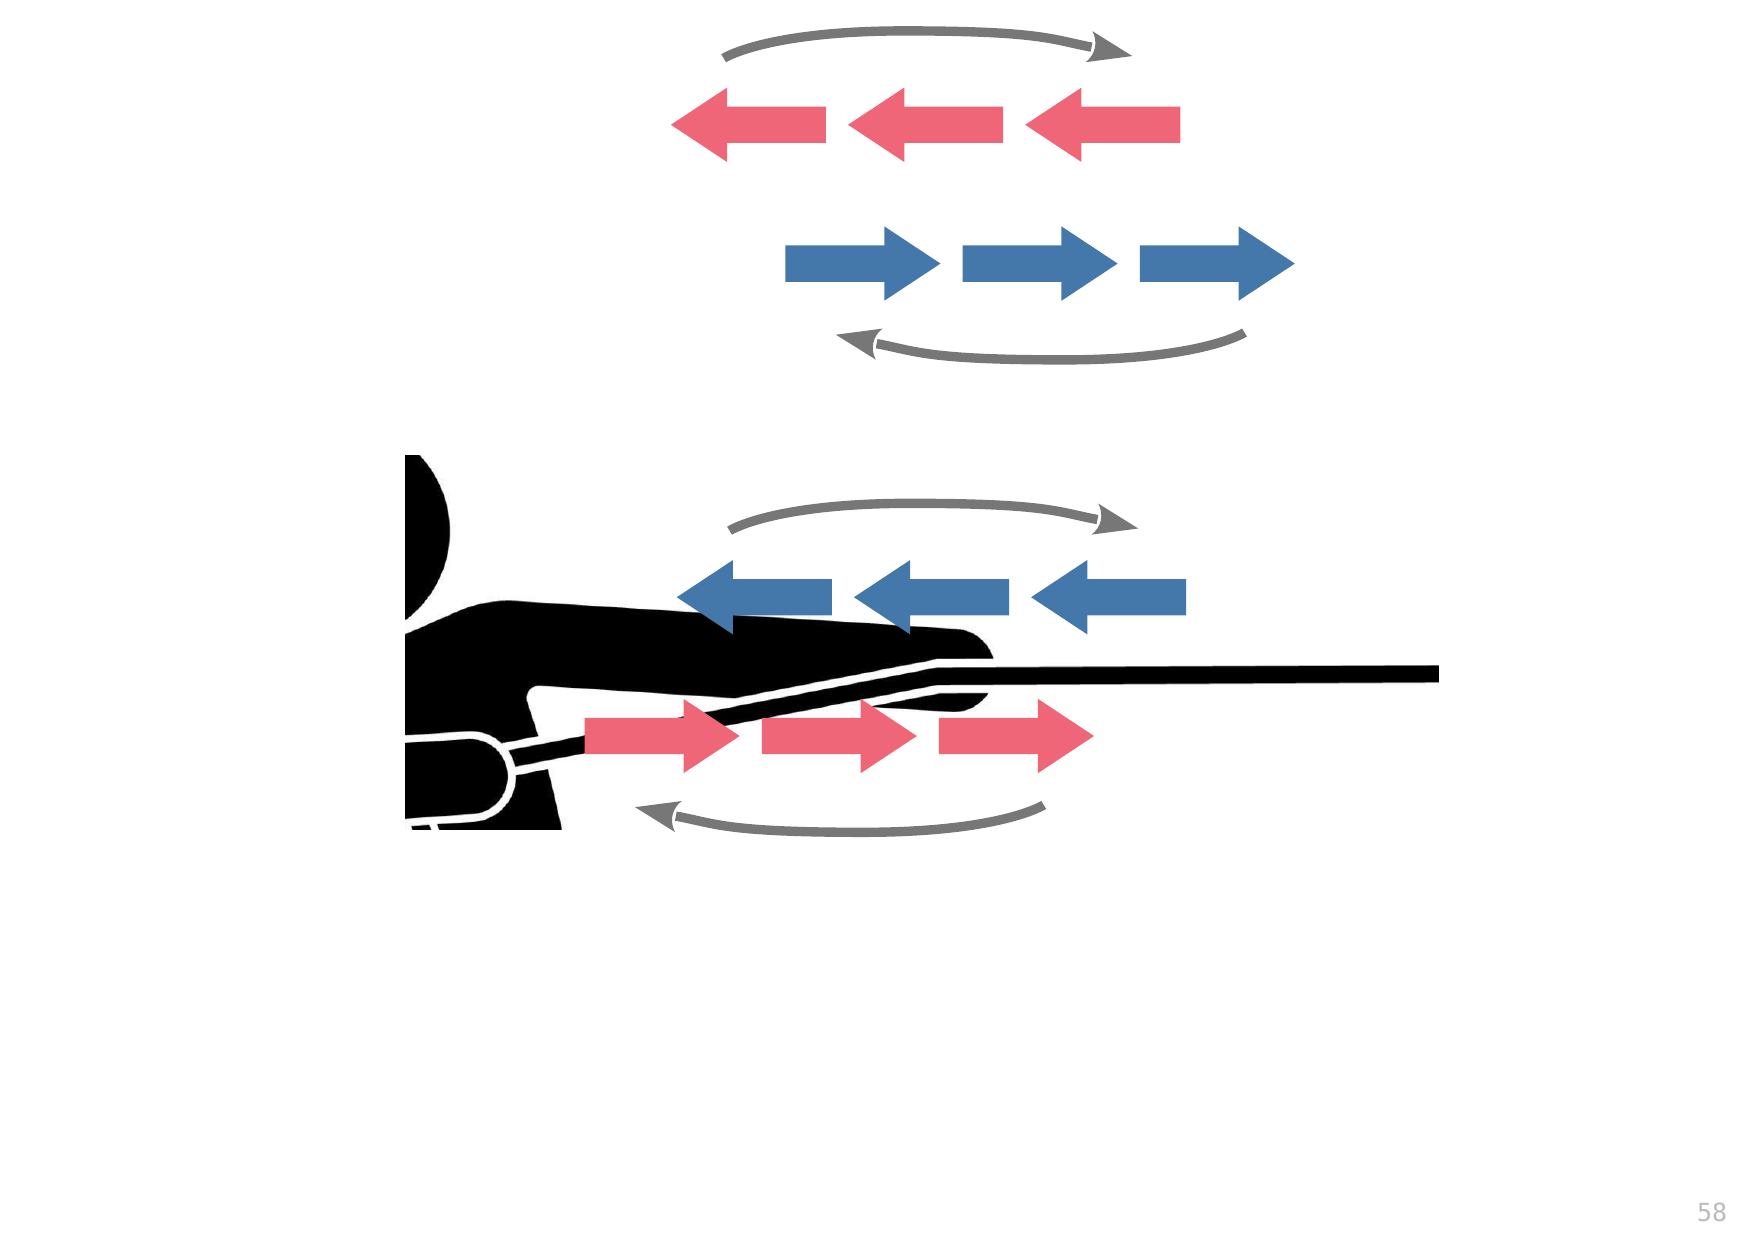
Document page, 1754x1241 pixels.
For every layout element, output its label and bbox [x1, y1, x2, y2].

text_box [1031, 560, 1187, 635]
text_box [584, 698, 740, 774]
text_box [676, 560, 832, 635]
text_box [848, 87, 1004, 162]
text_box [761, 698, 917, 774]
picture [405, 455, 1439, 830]
text_box [853, 560, 1010, 635]
text_box [1025, 87, 1181, 162]
text_box [1139, 226, 1295, 301]
text_box [670, 87, 826, 162]
text_box [962, 226, 1118, 301]
text_box [938, 698, 1095, 774]
text_box [785, 226, 941, 301]
